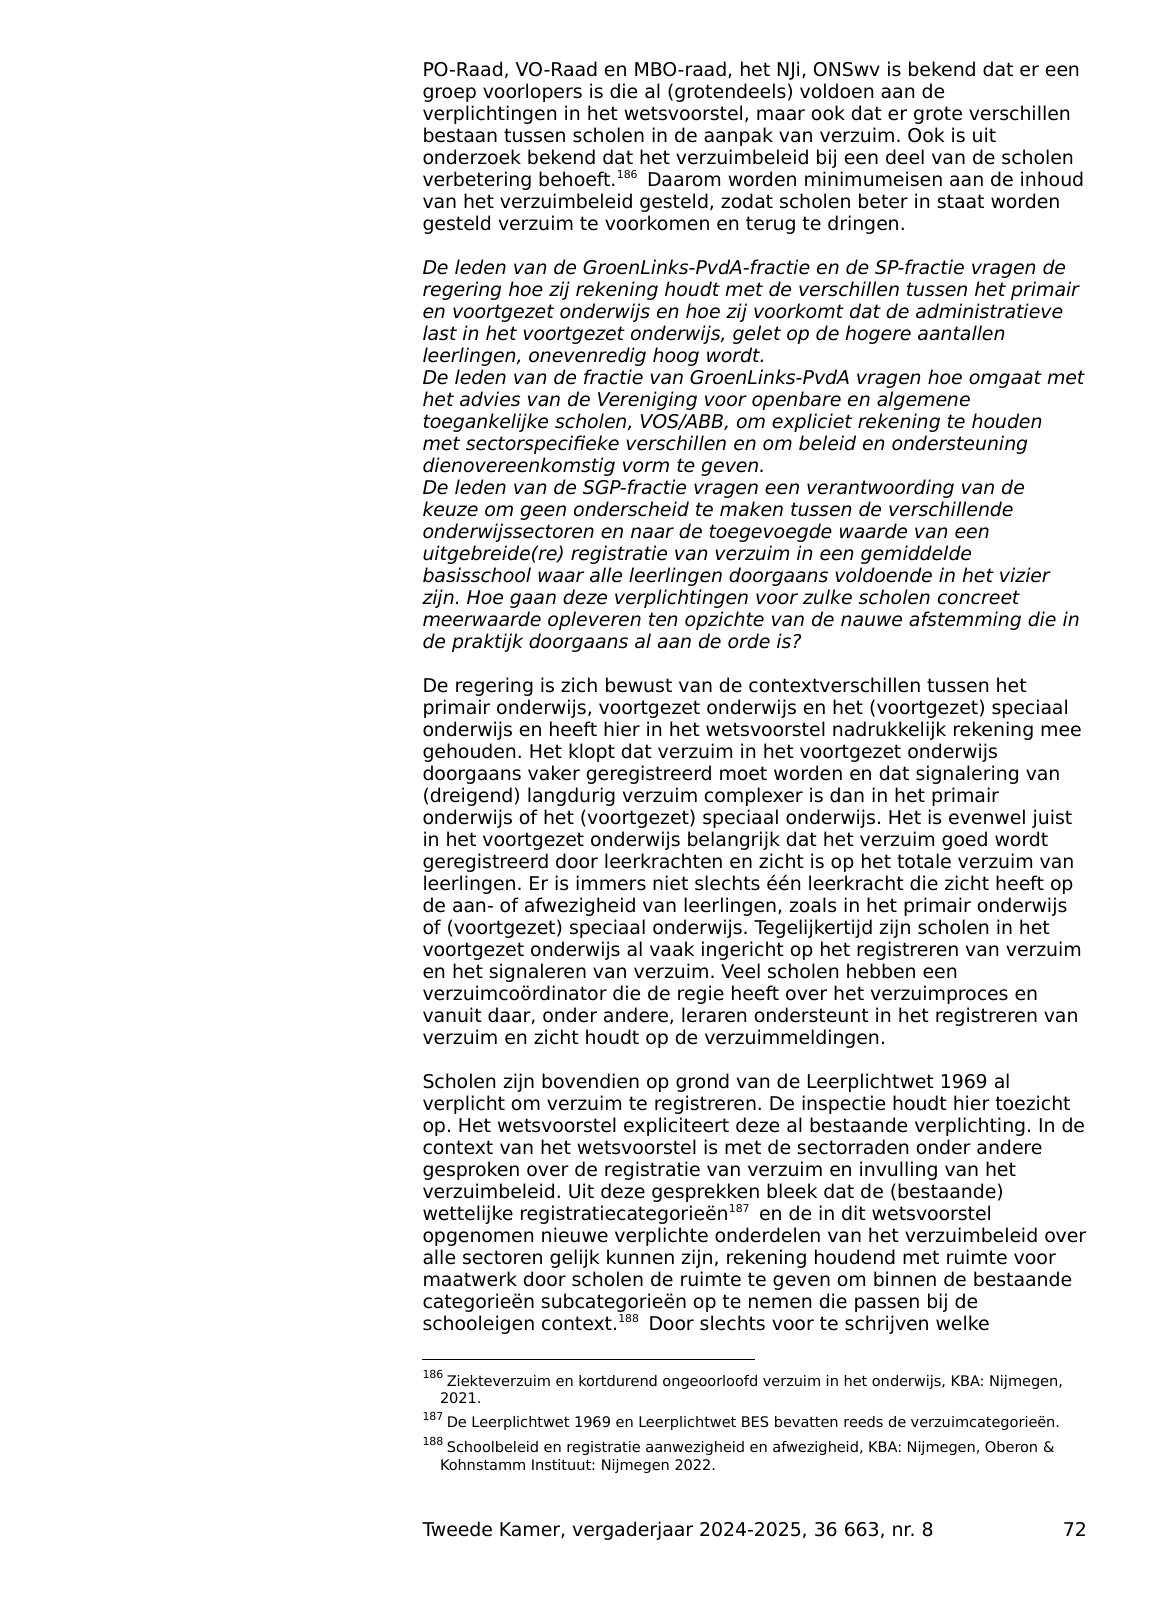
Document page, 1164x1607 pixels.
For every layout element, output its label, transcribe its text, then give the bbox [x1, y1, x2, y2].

text De leden van de GroenLinks-PvdA-fractie en de SP-fractie vragen de regering hoe zij rekening houdt met de verschillen tussen het primair en voortgezet onderwijs en hoe zij voorkomt dat de administratieve last in het voortgezet onderwijs, gelet op de hogere aantallen leerlingen, onevenredig hoog wordt. [422, 257, 1087, 367]
text Schoolbeleid en registratie aanwezigheid en afwezigheid, KBA: Nijmegen, Oberon & Kohnstamm Instituut: Nijmegen 2022. [422, 1435, 1087, 1474]
text Scholen zijn bovendien op grond van de Leerplichtwet 1969 al verplicht om verzuim te registreren. De inspectie houdt hier toezicht op. Het wetsvoorstel expliciteert deze al bestaande verplichting. In de context van het wetsvoorstel is met de sectorraden onder andere gesproken over de registratie van verzuim en invulling van het verzuimbeleid. Uit deze gesprekken bleek dat de (bestaande) wettelijke registratiecategorieën en de in dit wetsvoorstel opgenomen nieuwe verplichte onderdelen van het verzuimbeleid over alle sectoren gelijk kunnen zijn, rekening houdend met ruimte voor maatwerk door scholen de ruimte te geven om binnen de bestaande categorieën subcategorieën op te nemen die passen bij de schooleigen context. Door slechts voor te schrijven welke [422, 1071, 1087, 1334]
text De Leerplichtwet 1969 en Leerplichtwet BES bevatten reeds de verzuimcategorieën. [422, 1410, 1087, 1432]
text De regering is zich bewust van de contextverschillen tussen het primair onderwijs, voortgezet onderwijs en het (voortgezet) speciaal onderwijs en heeft hier in het wetsvoorstel nadrukkelijk rekening mee gehouden. Het klopt dat verzuim in het voortgezet onderwijs doorgaans vaker geregistreerd moet worden en dat signalering van (dreigend) langdurig verzuim complexer is dan in het primair onderwijs of het (voortgezet) speciaal onderwijs. Het is evenwel juist in het voortgezet onderwijs belangrijk dat het verzuim goed wordt geregistreerd door leerkrachten en zicht is op het totale verzuim van leerlingen. Er is immers niet slechts één leerkracht die zicht heeft op de aan- of afwezigheid van leerlingen, zoals in het primair onderwijs of (voortgezet) speciaal onderwijs. Tegelijkertijd zijn scholen in het voortgezet onderwijs al vaak ingericht op het registreren van verzuim en het signaleren van verzuim. Veel scholen hebben een verzuimcoördinator die de regie heeft over het verzuimproces en vanuit daar, onder andere, leraren ondersteunt in het registreren van verzuim en zicht houdt op de verzuimmeldingen. [422, 675, 1087, 1048]
text PO-Raad, VO-Raad en MBO-raad, het NJi, ONSwv is bekend dat er een groep voorlopers is die al (grotendeels) voldoen aan de verplichtingen in het wetsvoorstel, maar ook dat er grote verschillen bestaan tussen scholen in de aanpak van verzuim. Ook is uit onderzoek bekend dat het verzuimbeleid bij een deel van de scholen verbetering behoeft. Daarom worden minimumeisen aan de inhoud van het verzuimbeleid gesteld, zodat scholen beter in staat worden gesteld verzuim te voorkomen en terug te dringen. [422, 59, 1087, 235]
text De leden van de SGP-fractie vragen een verantwoording van de keuze om geen onderscheid te maken tussen de verschillende onderwijssectoren en naar de toegevoegde waarde van een uitgebreide(re) registratie van verzuim in een gemiddelde basisschool waar alle leerlingen doorgaans voldoende in het vizier zijn. Hoe gaan deze verplichtingen voor zulke scholen concreet meerwaarde opleveren ten opzichte van de nauwe afstemming die in de praktijk doorgaans al aan de orde is? [422, 477, 1087, 653]
text Ziekteverzuim en kortdurend ongeoorloofd verzuim in het onderwijs, KBA: Nijmegen, 2021. [422, 1368, 1087, 1407]
text De leden van de fractie van GroenLinks-PvdA vragen hoe omgaat met het advies van de Vereniging voor openbare en algemene toegankelijke scholen, VOS/ABB, om expliciet rekening te houden met sectorspecifieke verschillen en om beleid en ondersteuning dienovereenkomstig vorm te geven. [422, 367, 1087, 477]
